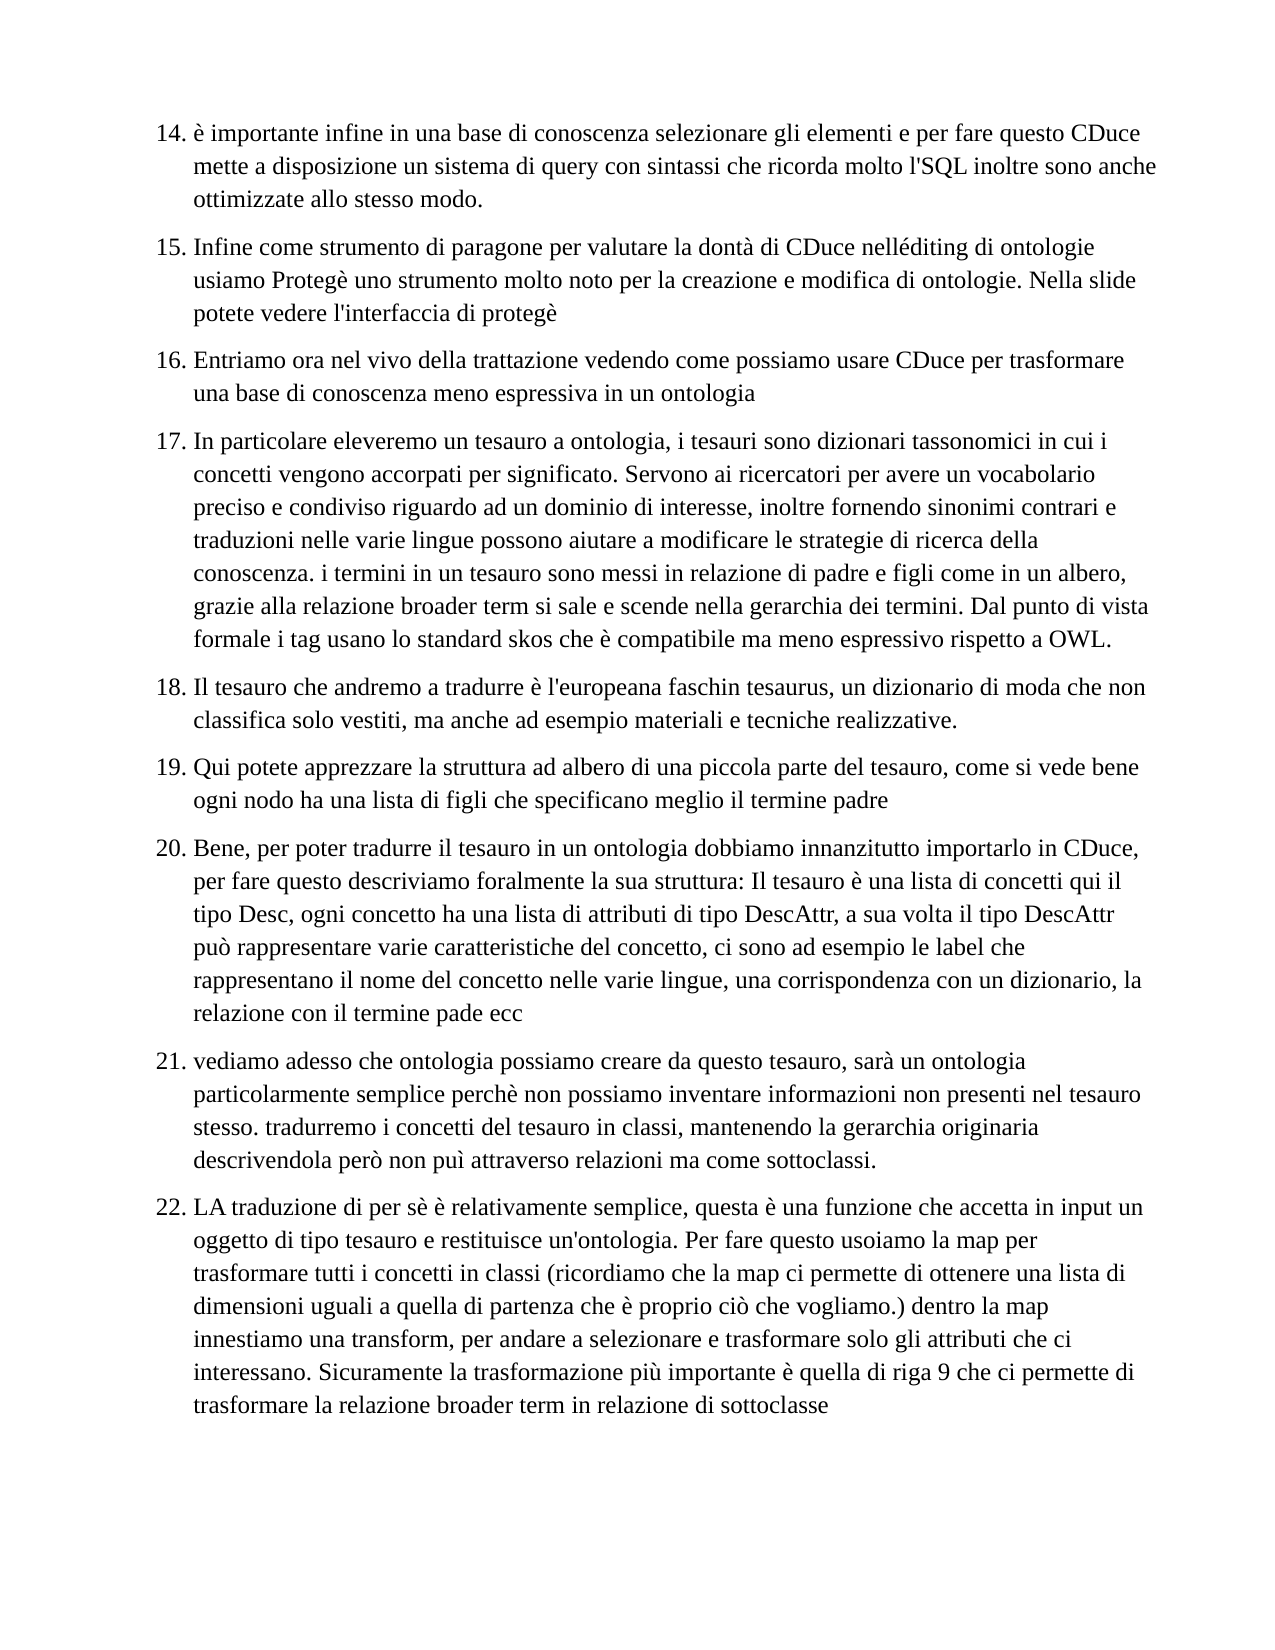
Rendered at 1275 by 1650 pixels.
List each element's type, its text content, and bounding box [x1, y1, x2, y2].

list Bene, per poter tradurre il tesauro in un ontologia dobbiamo innanzitutto importarlo in CDuce, per fare questo descriviamo foralmente la sua struttura: Il tesauro è una lista di concetti qui il tipo Desc, ogni concetto ha una lista di attributi di tipo DescAttr, a sua volta il tipo DescAttr può rappresentare varie caratteristiche del concetto, ci sono ad esempio le label che rappresentano il nome del concetto nelle varie lingue, una corrispondenza con un dizionario, la relazione con il termine pade ecc [156, 833, 1157, 1027]
list vediamo adesso che ontologia possiamo creare da questo tesauro, sarà un ontologia particolarmente semplice perchè non possiamo inventare informazioni non presenti nel tesauro stesso. tradurremo i concetti del tesauro in classi, mantenendo la gerarchia originaria descrivendola però non puì attraverso relazioni ma come sottoclassi. [156, 1046, 1157, 1173]
list è importante infine in una base di conoscenza selezionare gli elementi e per fare questo CDuce mette a disposizione un sistema di query con sintassi che ricorda molto l'SQL inoltre sono anche ottimizzate allo stesso modo. [156, 118, 1157, 213]
list Il tesauro che andremo a tradurre è l'europeana faschin tesaurus, un dizionario di moda che non classifica solo vestiti, ma anche ad esempio materiali e tecniche realizzative. [156, 672, 1157, 733]
list Entriamo ora nel vivo della trattazione vedendo come possiamo usare CDuce per trasformare una base di conoscenza meno espressiva in un ontologia [156, 345, 1157, 407]
list Infine come strumento di paragone per valutare la dontà di CDuce nelléditing di ontologie usiamo Protegè uno strumento molto noto per la creazione e modifica di ontologie. Nella slide potete vedere l'interfaccia di protegè [156, 232, 1157, 327]
list LA traduzione di per sè è relativamente semplice, questa è una funzione che accetta in input un oggetto di tipo tesauro e restituisce un'ontologia. Per fare questo usoiamo la map per trasformare tutti i concetti in classi (ricordiamo che la map ci permette di ottenere una lista di dimensioni uguali a quella di partenza che è proprio ciò che vogliamo.) dentro la map innestiamo una transform, per andare a selezionare e trasformare solo gli attributi che ci interessano. Sicuramente la trasformazione più importante è quella di riga 9 che ci permette di trasformare la relazione broader term in relazione di sottoclasse [156, 1192, 1157, 1419]
list Qui potete apprezzare la struttura ad albero di una piccola parte del tesauro, come si vede bene ogni nodo ha una lista di figli che specificano meglio il termine padre [156, 752, 1157, 814]
list In particolare eleveremo un tesauro a ontologia, i tesauri sono dizionari tassonomici in cui i concetti vengono accorpati per significato. Servono ai ricercatori per avere un vocabolario preciso e condiviso riguardo ad un dominio di interesse, inoltre fornendo sinonimi contrari e traduzioni nelle varie lingue possono aiutare a modificare le strategie di ricerca della conoscenza. i termini in un tesauro sono messi in relazione di padre e figli come in un albero, grazie alla relazione broader term si sale e scende nella gerarchia dei termini. Dal punto di vista formale i tag usano lo standard skos che è compatibile ma meno espressivo rispetto a OWL. [156, 426, 1157, 653]
